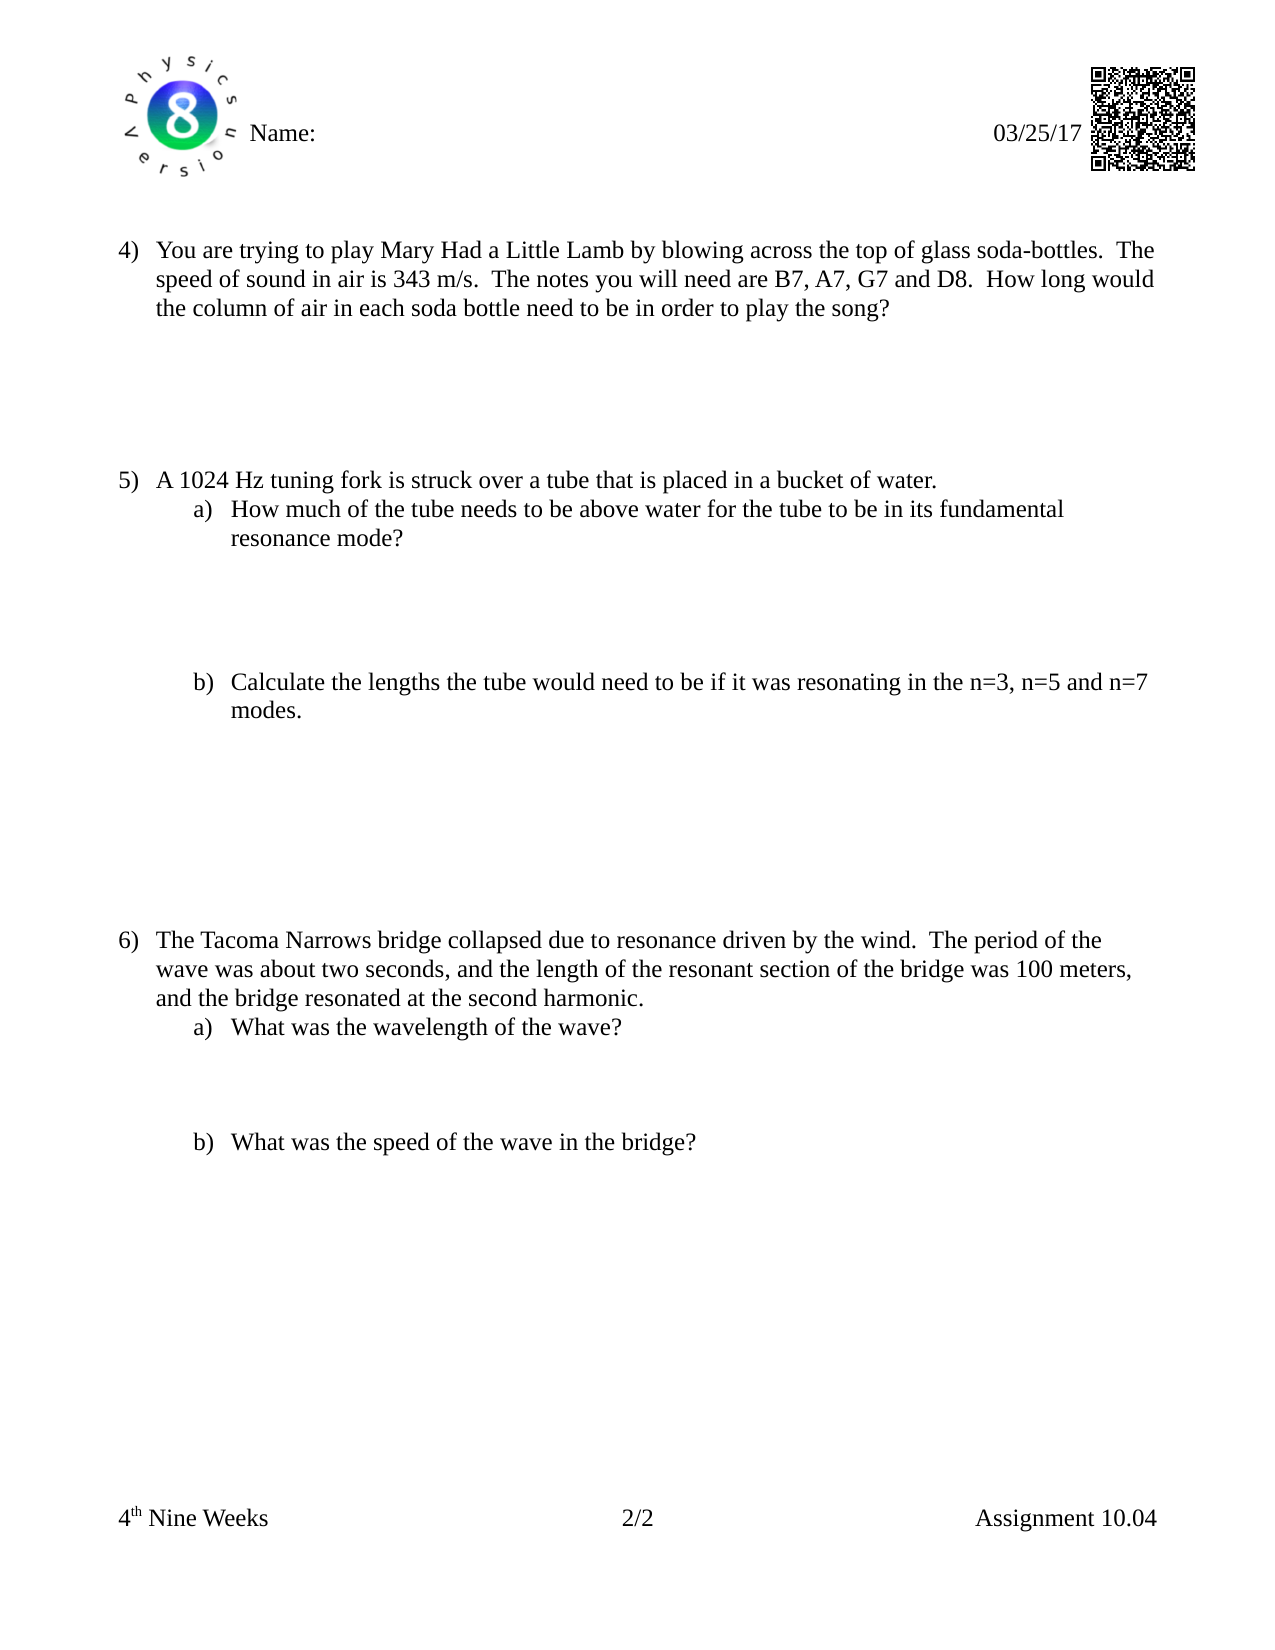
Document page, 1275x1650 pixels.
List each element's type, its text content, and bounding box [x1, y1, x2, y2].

list Calculate the lengths the tube would need to be if it was resonating in the n=3, n=5 and n=7 modes. [193, 667, 1157, 724]
list The Tacoma Narrows bridge collapsed due to resonance driven by the wind. The period of the wave was about two seconds, and the length of the resonant section of the bridge was 100 meters, and the bridge resonated at the second harmonic. [118, 926, 1157, 1012]
list You are trying to play Mary Had a Little Lamb by blowing across the top of glass soda-bottles. The speed of sound in air is 343 m/s. The notes you will need are B7, A7, G7 and D8. How long would the column of air in each soda bottle need to be in order to play the song? [118, 236, 1157, 322]
list What was the wavelength of the wave? [193, 1012, 1157, 1041]
list A 1024 Hz tuning fork is struck over a tube that is placed in a bucket of water. [118, 466, 1157, 494]
picture [1082, 58, 1203, 179]
picture [124, 56, 237, 177]
list How much of the tube needs to be above water for the tube to be in its fundamental resonance mode? [193, 494, 1157, 552]
list What was the speed of the wave in the bridge? [193, 1127, 1157, 1156]
